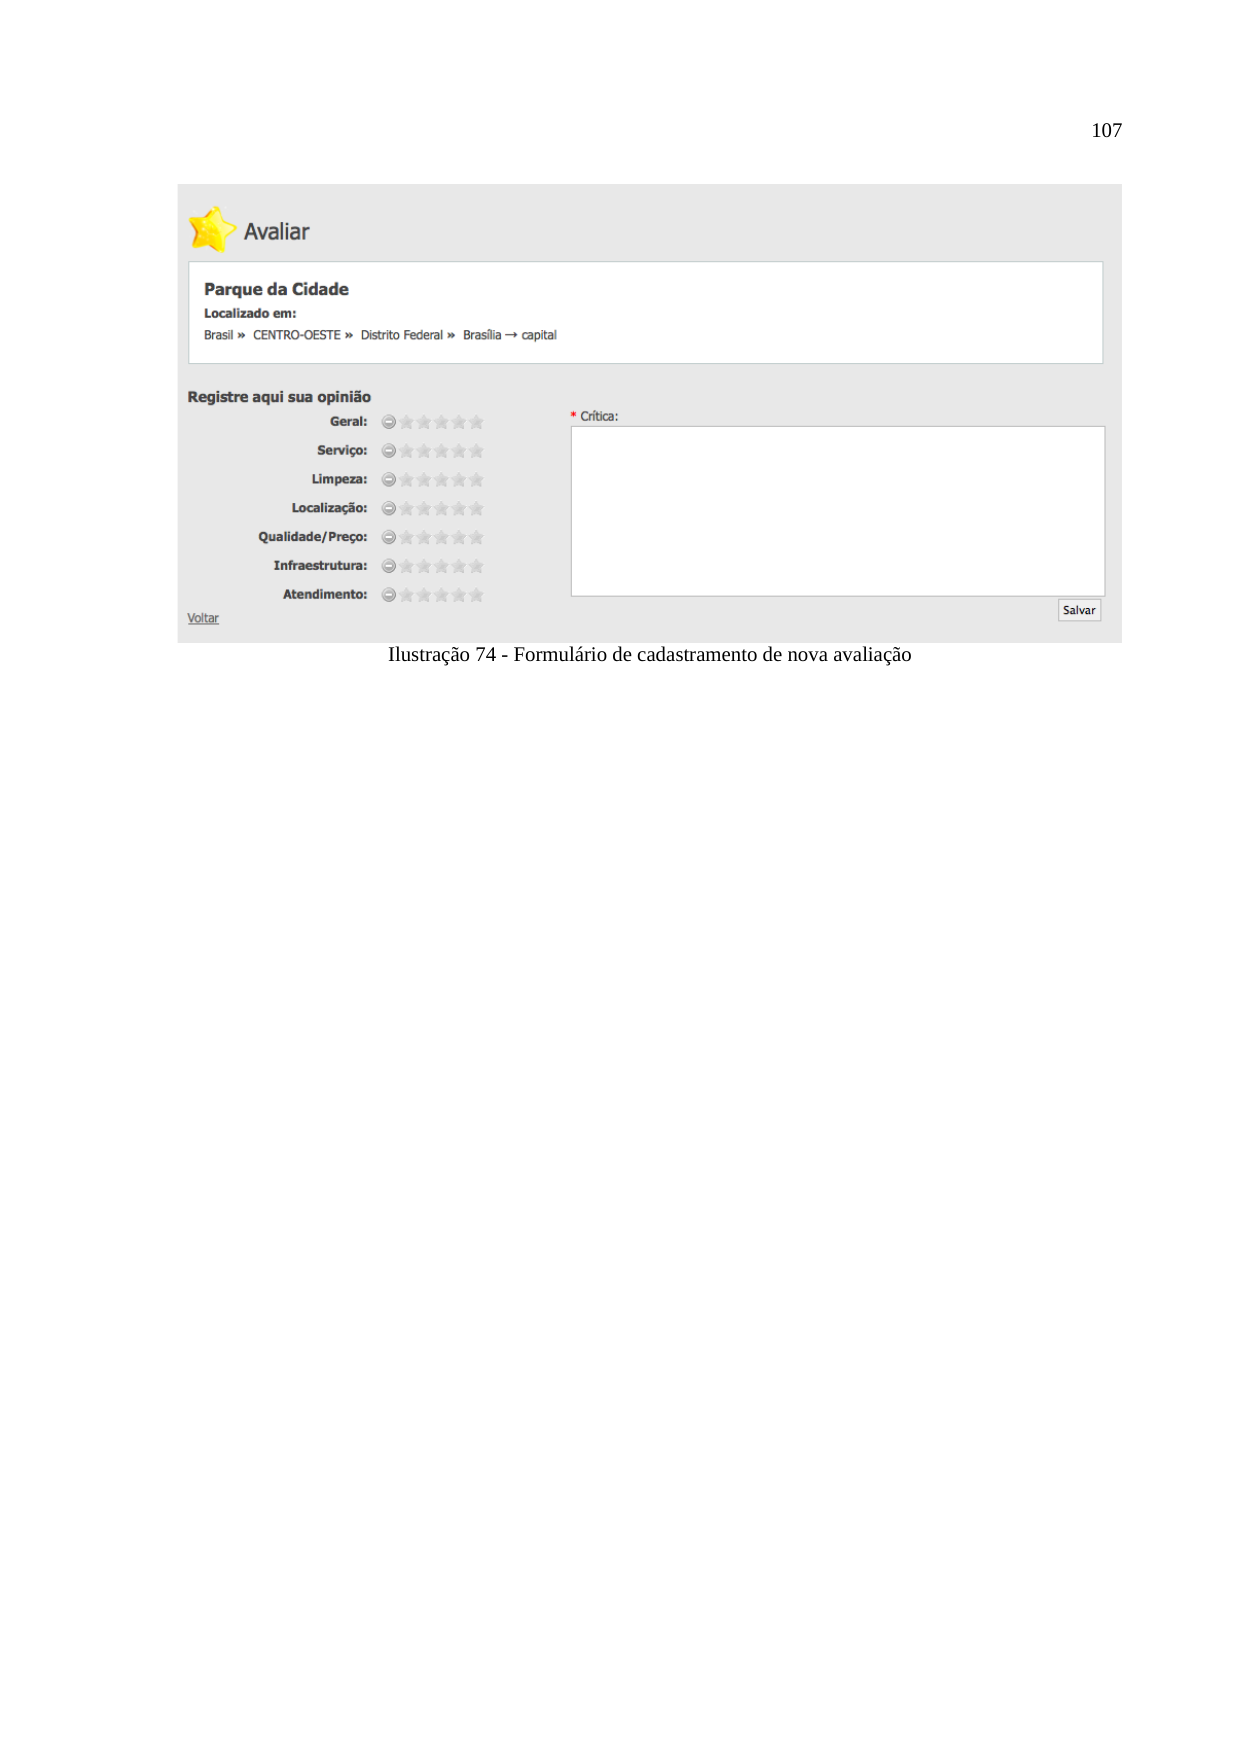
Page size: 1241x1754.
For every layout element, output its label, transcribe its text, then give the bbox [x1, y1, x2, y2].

picture [177, 184, 1123, 643]
text Ilustração 74 - Formulário de cadastramento de nova avaliação [177, 643, 1122, 666]
